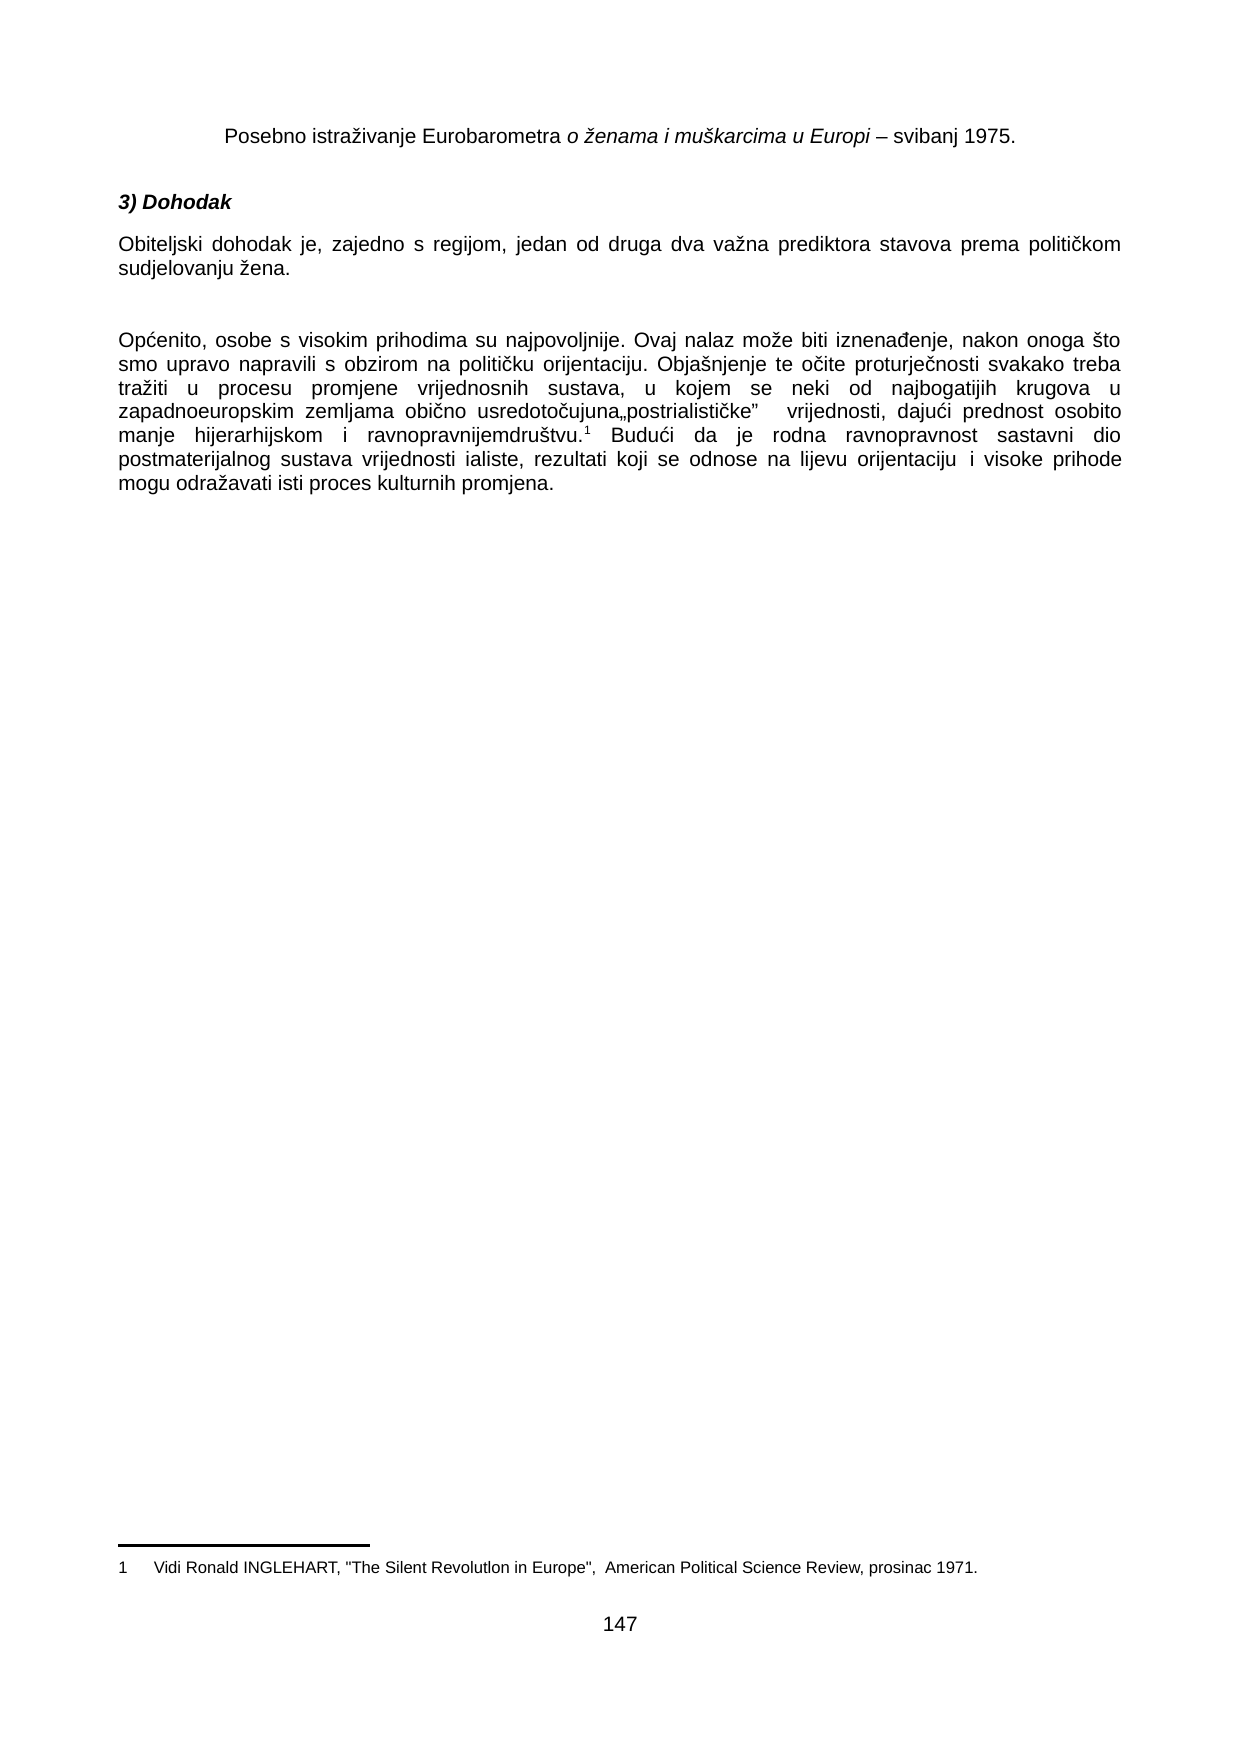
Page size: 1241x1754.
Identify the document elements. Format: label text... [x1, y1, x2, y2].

text Općenito, osobe s visokim prihodima su najpovoljnije. Ovaj nalaz može biti iznenađenje, nakon onoga što smo upravo napravili s obzirom na političku orijentaciju. Objašnjenje te očite proturječnosti svakako treba tražiti u procesu promjene vrijednosnih sustava, u kojem se neki od najbogatijih krugova u zapadnoeuropskim zemljama obično usredotočujuna„postrialističke” vrijednosti, dajući prednost osobito manje hijerarhijskom i ravnopravnijemdruštvu. Budući da je rodna ravnopravnost sastavni dio postmaterijalnog sustava vrijednosti ialiste, rezultati koji se odnose na lijevu orijentaciju i visoke prihode mogu odražavati isti proces kulturnih promjena. [118, 327, 1122, 495]
subtitle 3) Dohodak [118, 190, 1122, 214]
text Obiteljski dohodak je, zajedno s regijom, jedan od druga dva važna prediktora stavova prema političkom sudjelovanju žena. [118, 232, 1122, 280]
text Vidi Ronald INGLEHART, "The Silent Revolutlon in Europe", American Political Science Review, prosinac 1971. [118, 1557, 1122, 1577]
